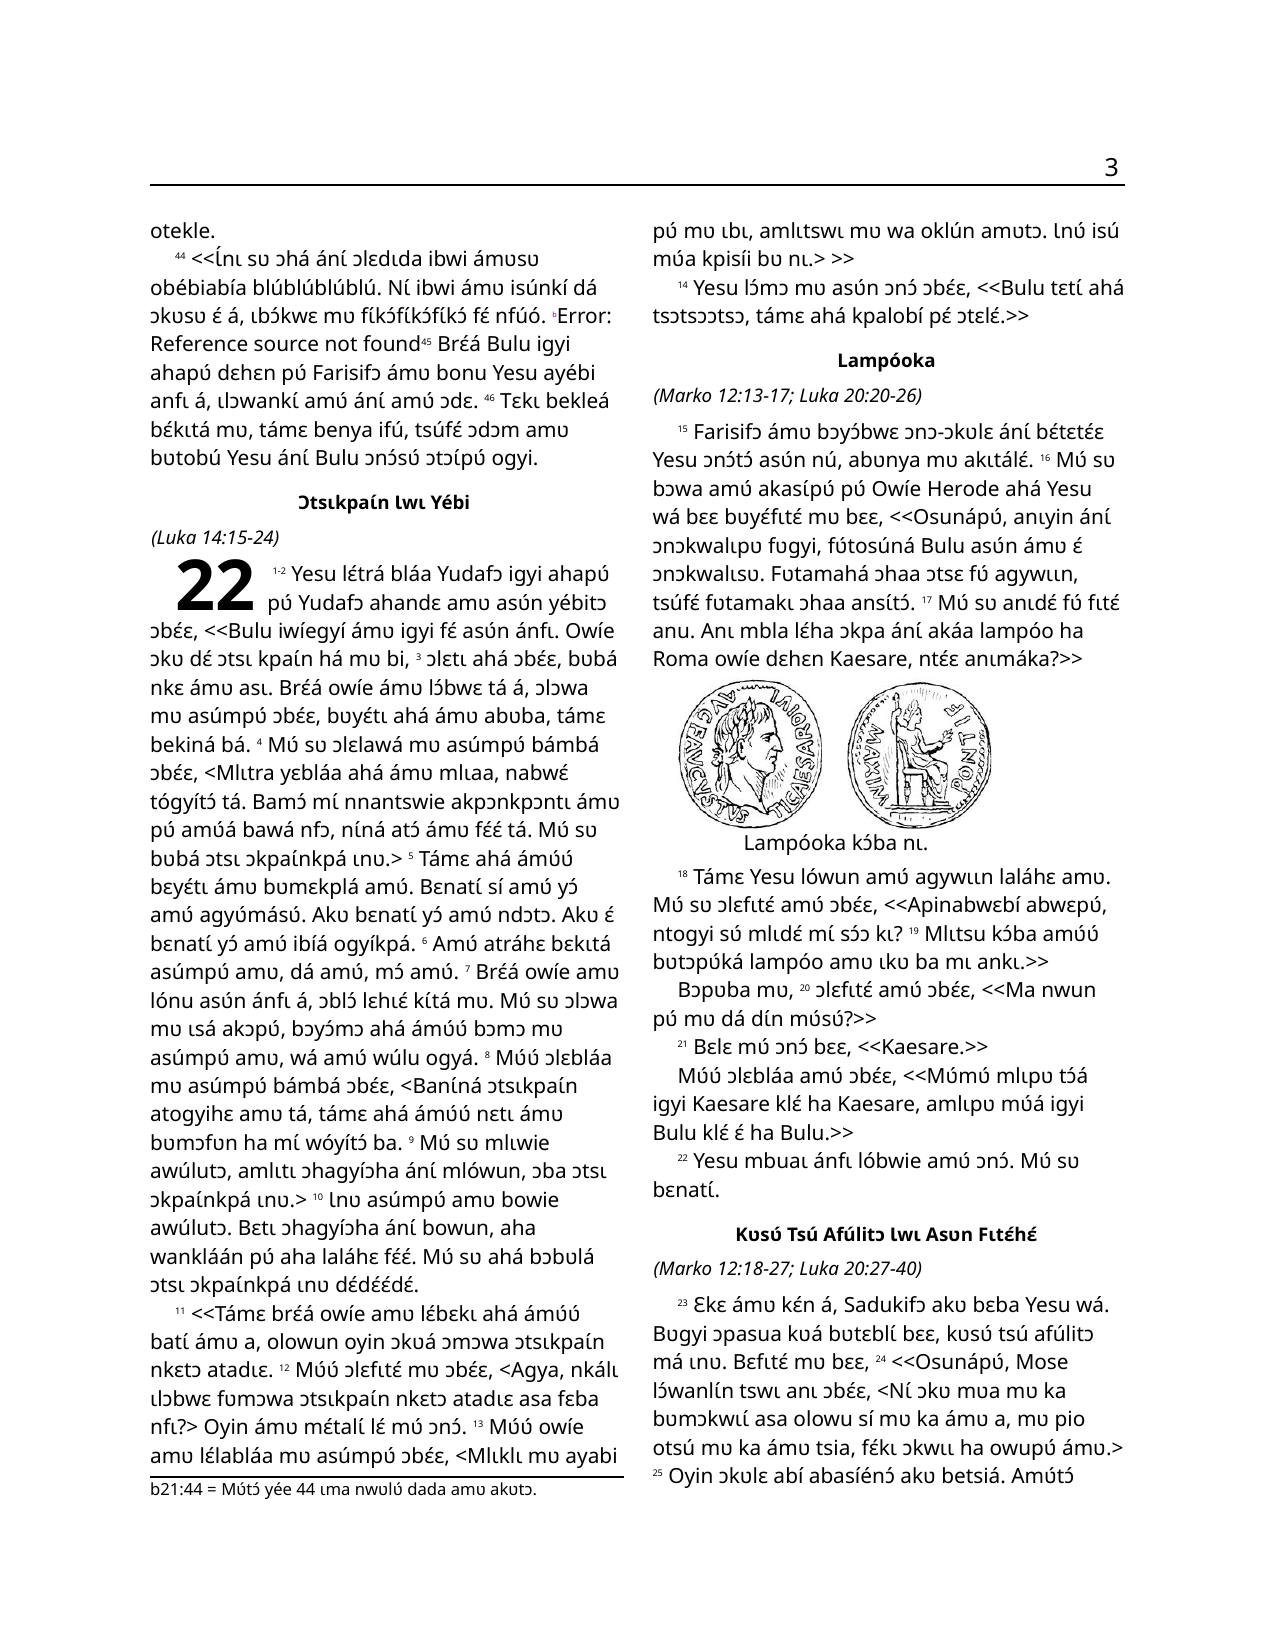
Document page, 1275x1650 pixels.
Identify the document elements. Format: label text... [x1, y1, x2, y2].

text (Marko 12:13-17; Luka 20:20-26) [653, 389, 1124, 416]
text pʋ́ mʋ ɩbɩ, amlɩtswɩ mʋ wa oklún amʋtɔ. Ɩnʋ́ isú mʋ́a kpisíi bʋ nɩ.> >> [652, 216, 1125, 273]
text 11 <<Támɛ brɛ́á owíe amʋ lɛ́bɛkɩ ahá ámʋ́ʋ́ batɩ́ ámʋ a, olowun oyin ɔkʋá ɔmɔwa ɔtsɩkpaɩ́n nkɛtɔ atadɩɛ. 12 Mʋ́ʋ́ ɔlɛfɩtɛ́ mʋ ɔbɛ́ɛ, <Agya, nkálɩ ɩlɔbwɛ fʋmɔwa ɔtsɩkpaɩ́n nkɛtɔ atadɩɛ asa fɛba nfɩ?> Oyin ámʋ mɛ́talɩ́ lɛ́ mʋ́ ɔnɔ́. 13 Mʋ́ʋ́ owíe amʋ lɛ́labláa mʋ asúmpʋ́ ɔbɛ́ɛ, <Mlɩklɩ mʋ ayabi [150, 1299, 623, 1469]
text 18 Támɛ Yesu lówun amʋ́ agywɩɩn laláhɛ amʋ. Mʋ́ sʋ ɔlɛfɩtɛ́ amʋ́ ɔbɛ́ɛ, <<Apinabwɛbí abwɛpʋ́, ntogyi sʋ́ mlɩdɛ́ mɩ́ sɔ́ɔ kɩ? 19 Mlɩtsu kɔ́ba amʋ́ʋ́ bʋtɔpʋ́ká lampóo amʋ ɩkʋ ba mɩ ankɩ.>> [652, 862, 1125, 976]
text [687, 674, 990, 678]
text 23 Ɛkɛ ámʋ kɛ́n á, Sadukifɔ akʋ bɛba Yesu wá. Bʋgyi ɔpasua kʋá bʋtɛblɩ́ bɛɛ, kʋsʋ́ tsú afúlitɔ má ɩnʋ. Bɛfɩtɛ́ mʋ bɛɛ, 24 <<Osunápʋ́, Mose lɔ́wanlɩ́n tswɩ anɩ ɔbɛ́ɛ, <Nɩ́ ɔkʋ mʋa mʋ ka bʋmɔkwɩɩ́ asa olowu sí mʋ ka ámʋ a, mʋ pio otsú mʋ ka ámʋ tsia, fɛ́kɩ ɔkwɩɩ ha owupʋ́ ámʋ.> 25 Oyin ɔkʋlɛ abí abasíénɔ́ akʋ betsiá. Amʋ́tɔ́ [652, 1291, 1125, 1490]
text Mʋ́ʋ́ ɔlɛbláa amʋ́ ɔbɛ́ɛ, <<Mʋ́mʋ́ mlɩpʋ tɔ́á igyi Kaesare klɛ́ ha Kaesare, amlɩpʋ mʋ́á igyi Bulu klɛ́ ɛ́ ha Bulu.>> [652, 1061, 1125, 1146]
text Lampóoka kɔ́ba nɩ. [687, 829, 990, 861]
text (Luka 14:15-24) [151, 532, 622, 558]
text 21 Bɛlɛ mʋ́ ɔnɔ́ bɛɛ, <<Kaesare.>> [652, 1032, 1125, 1061]
text 15 Farisifɔ ámʋ bɔyɔ́bwɛ ɔnɔ-ɔkʋlɛ ánɩ́ bɛ́tɛtɛ́ɛ Yesu ɔnɔ́tɔ́ asʋ́n nú, abʋnya mʋ akɩtálɛ́. 16 Mʋ́ sʋ bɔwa amʋ́ akasɩ́pʋ́ pʋ́ Owíe Herode ahá Yesu wá bɛɛ bʋyɛ́fɩtɛ́ mʋ bɛɛ, <<Osunápʋ́, anɩyin ánɩ́ ɔnɔkwalɩpʋ fʋgyi, fʋ́tosúná Bulu asʋ́n ámʋ ɛ́ ɔnɔkwalɩsʋ. Fʋtamahá ɔhaa ɔtsɛ fʋ́ agywɩɩn, tsúfɛ́ fʋtamakɩ ɔhaa ansɩ́tɔ́. 17 Mʋ́ sʋ anɩdɛ́ fʋ́ fɩtɛ́ anu. Anɩ mbla lɛ́ha ɔkpa ánɩ́ akáa lampóo ha Roma owíe dɛhɛn Kaesare, ntɛ́ɛ anɩmáka?>> [652, 417, 1125, 673]
text otekle. [150, 216, 623, 244]
text 22 1-2 Yesu lɛ́trá bláa Yudafɔ igyi ahapʋ́ pʋ́ Yudafɔ ahandɛ amʋ asʋ́n yébitɔ ɔbɛ́ɛ, <<Bulu iwíegyí ámʋ igyi fɛ́ asʋ́n ánfɩ. Owíe ɔkʋ dɛ́ ɔtsɩ kpaɩ́n há mʋ bi, 3 ɔlɛtɩ ahá ɔbɛ́ɛ, bʋbá nkɛ ámʋ asɩ. Brɛ́á owíe ámʋ lɔ́bwɛ tá á, ɔlɔwa mʋ asúmpʋ́ ɔbɛ́ɛ, bʋyɛ́tɩ ahá ámʋ abʋba, támɛ bekiná bá. 4 Mʋ́ sʋ ɔlɛlawá mʋ asúmpʋ́ bámbá ɔbɛ́ɛ, <Mlɩtra yɛbláa ahá ámʋ mlɩaa, nabwɛ́ tógyítɔ́ tá. Bamɔ́ mɩ́ nnantswie akpɔnkpɔntɩ ámʋ pʋ́ amʋ́á bawá nfɔ, nɩ́ná atɔ́ ámʋ fɛ́ɛ́ tá. Mʋ́ sʋ bʋbá ɔtsɩ ɔkpaɩ́nkpá ɩnʋ.> 5 Támɛ ahá ámʋ́ʋ́ bɛyɛ́tɩ ámʋ bʋmɛkplá amʋ́. Bɛnatɩ́ sí amʋ́ yɔ́ amʋ́ agyʋ́másʋ́. Akʋ bɛnatɩ́ yɔ́ amʋ́ ndɔtɔ. Akʋ ɛ́ bɛnatɩ́ yɔ́ amʋ́ ibíá ogyíkpá. 6 Amʋ́ atráhɛ bɛkɩtá asúmpʋ́ amʋ, dá amʋ́, mɔ́ amʋ́. 7 Brɛ́á owíe amʋ lónu asʋ́n ánfɩ á, ɔblɔ́ lɛhɩɛ́ kɩ́tá mʋ. Mʋ́ sʋ ɔlɔwa mʋ ɩsá akɔpʋ́, bɔyɔ́mɔ ahá ámʋ́ʋ́ bɔmɔ mʋ asúmpʋ́ amʋ, wá amʋ́ wúlu ogyá. 8 Mʋ́ʋ́ ɔlɛbláa mʋ asúmpʋ́ bámbá ɔbɛ́ɛ, <Banɩ́ná ɔtsɩkpaɩ́n atogyihɛ amʋ tá, támɛ ahá ámʋ́ʋ́ nɛtɩ ámʋ bʋmɔfʋn ha mɩ́ wóyítɔ́ ba. 9 Mʋ́ sʋ mlɩwie awúlutɔ, amlɩtɩ ɔhagyíɔha ánɩ́ mlówun, ɔba ɔtsɩ ɔkpaɩ́nkpá ɩnʋ.> 10 Ɩnʋ asúmpʋ́ amʋ bowie awúlutɔ. Bɛtɩ ɔhagyíɔha ánɩ́ bowun, aha wankláán pʋ́ aha laláhɛ fɛ́ɛ́. Mʋ́ sʋ ahá bɔbʋlá ɔtsɩ ɔkpaɩ́nkpá ɩnʋ dɛ́dɛ́ɛ́dɛ́. [150, 559, 623, 1299]
text 14 Yesu lɔ́mɔ mʋ asʋ́n ɔnɔ́ ɔbɛ́ɛ, <<Bulu tɛtɩ́ ahá tsɔtsɔɔtsɔ, támɛ ahá kpalobí pɛ́ ɔtɛlɛ́.>> [652, 273, 1125, 329]
text Ɔtsɩkpaɩ́n Ɩwɩ Yébi [151, 473, 622, 524]
text 44 <<Ɩ́nɩ sʋ ɔhá ánɩ́ ɔlɛdɩda ibwi ámʋsʋ obébiabía blúblúblúblú. Nɩ́ ibwi ámʋ isúnkí dá ɔkʋsʋ ɛ́ á, ɩbɔ́kwɛ mʋ fɩ́kɔ́fɩ́kɔ́fɩ́kɔ́ fɛ́ nfúó. >> 45 Brɛ́á Bulu igyi ahapʋ́ dɛhɛn pʋ́ Farisifɔ ámʋ bonu Yesu ayébi anfɩ á, ɩlɔwankɩ́ amʋ́ ánɩ́ amʋ́ ɔdɛ. 46 Tɛkɩ bekleá bɛ́kɩtá mʋ, támɛ benya ifú, tsúfɛ́ ɔdɔm amʋ bʋtobú Yesu ánɩ́ Bulu ɔnɔ́sʋ́ ɔtɔɩ́pʋ́ ogyi. [150, 244, 623, 472]
text Kʋsʋ́ Tsú Afúlitɔ Ɩwɩ Asʋn Fɩtɛ́hɛ́ [653, 1204, 1124, 1256]
text 22 Yesu mbuaɩ ánfɩ lóbwie amʋ́ ɔnɔ́. Mʋ́ sʋ bɛnatɩ́. [652, 1146, 1125, 1203]
text Lampóoka [653, 331, 1124, 382]
picture [677, 678, 992, 829]
text (Marko 12:18-27; Luka 20:27-40) [653, 1263, 1124, 1289]
text Bɔpʋba mʋ, 20 ɔlɛfɩtɛ́ amʋ́ ɔbɛ́ɛ, <<Ma nwun pʋ́ mʋ dá dɩ́n mʋ́sʋ́?>> [652, 976, 1125, 1032]
text 21:44 = Mʋ́tɔ́ yée 44 ɩma nwʋlʋ́ dada amʋ akʋtɔ. [150, 1478, 623, 1500]
